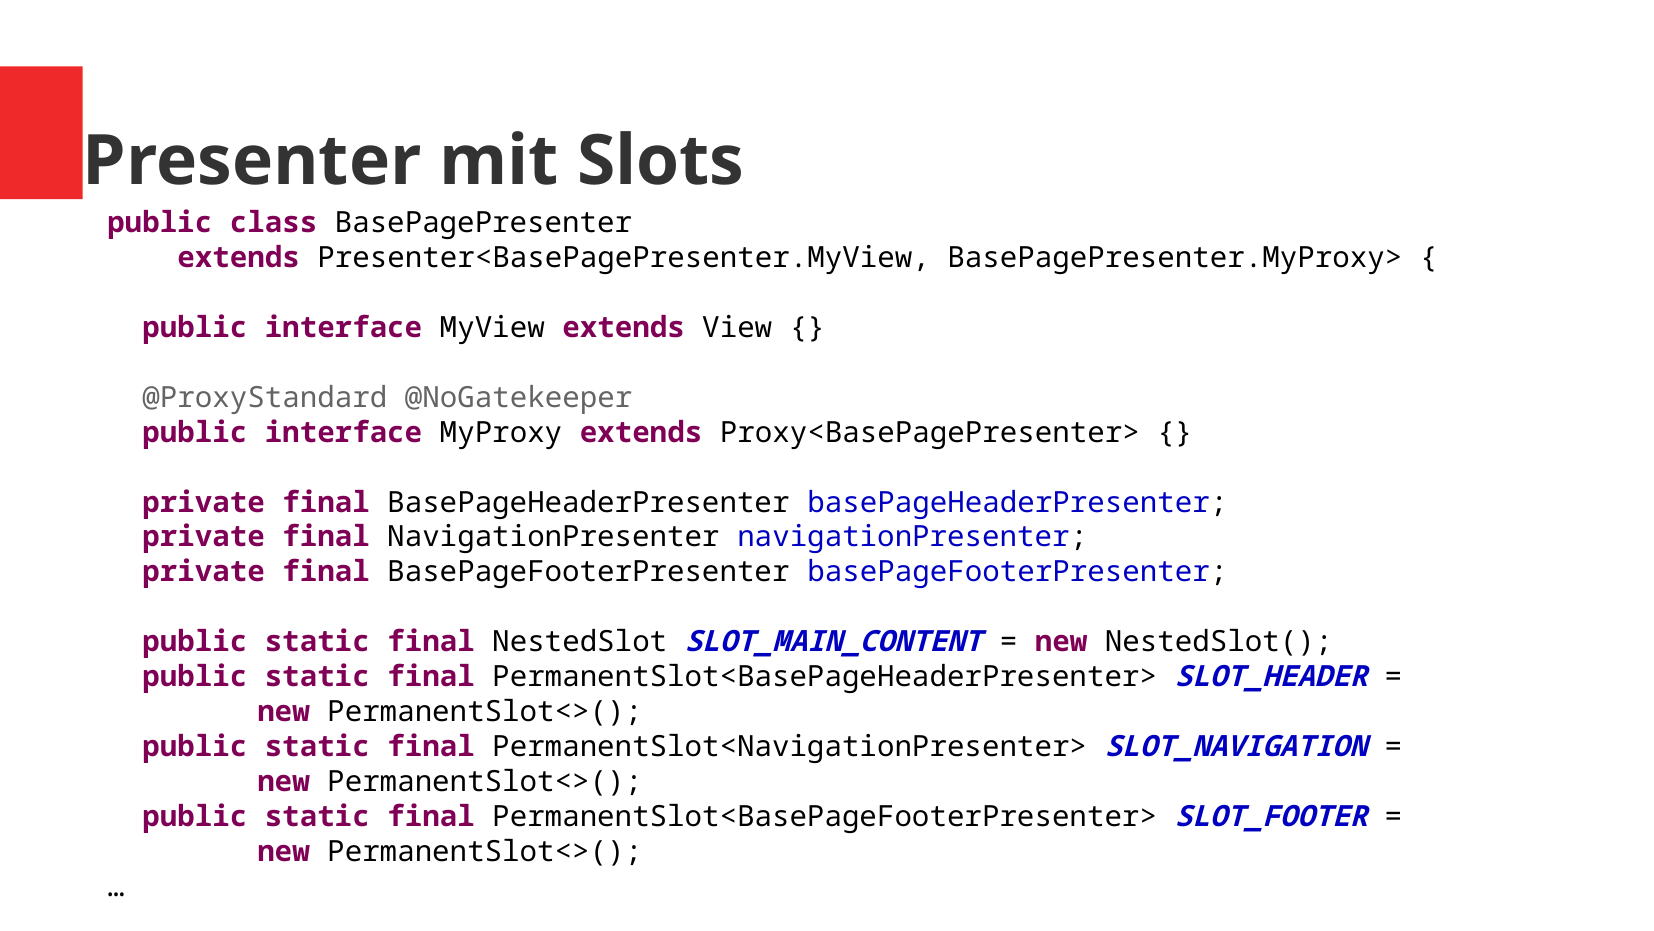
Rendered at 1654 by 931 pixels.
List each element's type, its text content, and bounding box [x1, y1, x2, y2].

title Presenter mit Slots [82, 33, 1571, 196]
text_box public class BasePagePresenter extends Presenter<BasePagePresenter.MyView, BasePagePresenter.MyProxy> { public interface MyView extends View {} @ProxyStandard @NoGatekeeper public interface MyProxy extends Proxy<BasePagePresenter> {} private final BasePageHeaderPresenter basePageHeaderPresenter; private final NavigationPresenter navigationPresenter; private final BasePageFooterPresenter basePageFooterPresenter; public static final NestedSlot SLOT_MAIN_CONTENT = new NestedSlot(); public static final PermanentSlot<BasePageHeaderPresenter> SLOT_HEADER = new PermanentSlot<>(); public static final PermanentSlot<NavigationPresenter> SLOT_NAVIGATION = new PermanentSlot<>(); public static final PermanentSlot<BasePageFooterPresenter> SLOT_FOOTER = new PermanentSlot<>(); … [92, 195, 1536, 910]
